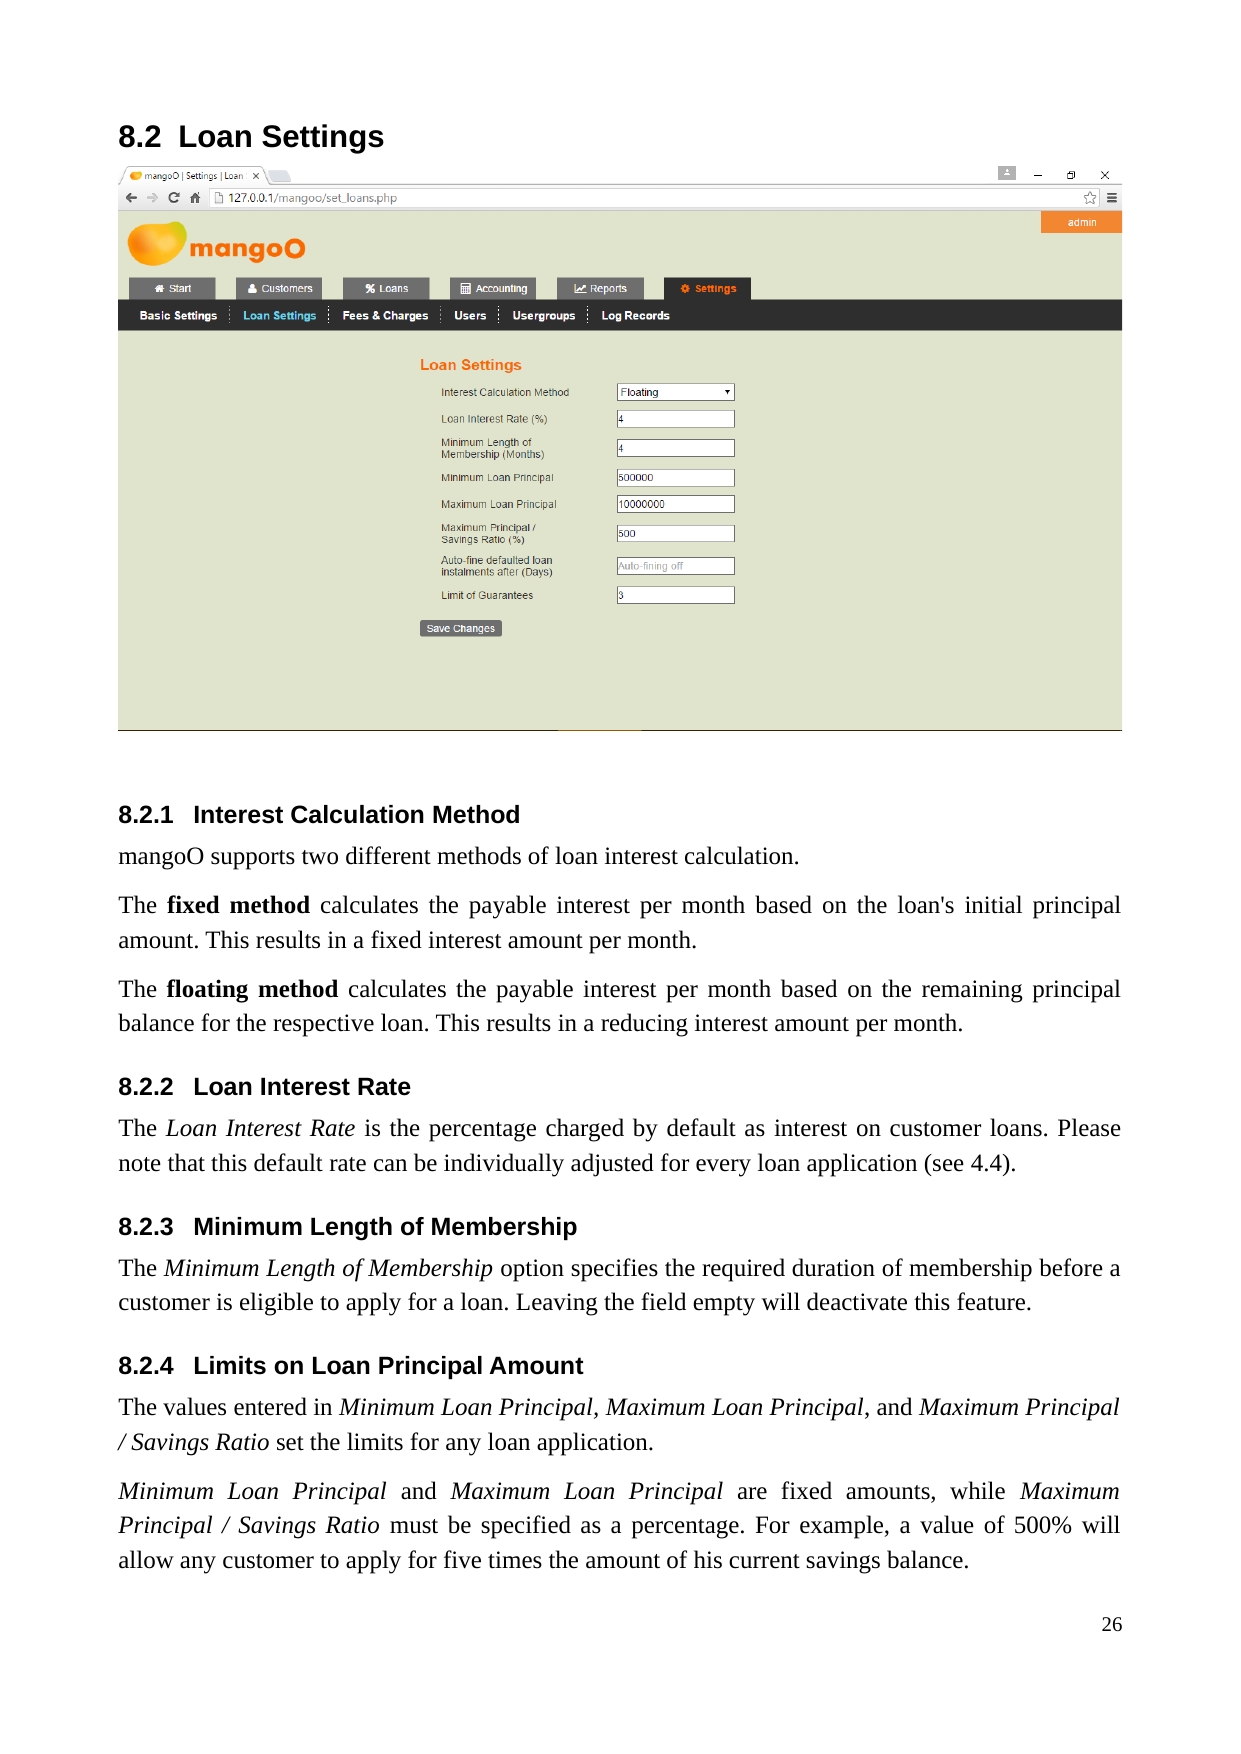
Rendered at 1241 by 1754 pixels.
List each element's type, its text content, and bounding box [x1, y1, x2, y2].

text The Minimum Length of Membership option specifies the required duration of membership before a customer is eligible to apply for a loan. Leaving the field empty will deactivate this feature. [118, 1253, 1122, 1316]
text Minimum Loan Principal and Maximum Loan Principal are fixed amounts, while Maximum Principal / Savings Ratio must be specified as a percentage. For example, a value of 500% will allow any customer to apply for five times the amount of his current savings balance. [118, 1476, 1122, 1573]
text The values entered in Minimum Loan Principal, Maximum Loan Principal, and Maximum Principal / Savings Ratio set the limits for any loan application. [118, 1392, 1122, 1455]
subtitle Loan Interest Rate [118, 1072, 1122, 1101]
text The floating method calculates the payable interest per month based on the remaining principal balance for the respective loan. This results in a reducing interest amount per month. [118, 974, 1122, 1037]
subtitle Loan Settings [118, 118, 1122, 154]
picture [118, 166, 1123, 731]
subtitle Interest Calculation Method [118, 800, 1122, 829]
subtitle Limits on Loan Principal Amount [118, 1351, 1122, 1380]
text The Loan Interest Rate is the percentage charged by default as interest on customer loans. Please note that this default rate can be individually adjusted for every loan application (see 4.4). [118, 1113, 1122, 1177]
text The fixed method calculates the payable interest per month based on the loan's initial principal amount. This results in a fixed interest amount per month. [118, 891, 1122, 954]
text mangoO supports two different methods of loan interest calculation. [118, 841, 1122, 870]
subtitle Minimum Length of Membership [118, 1212, 1122, 1240]
